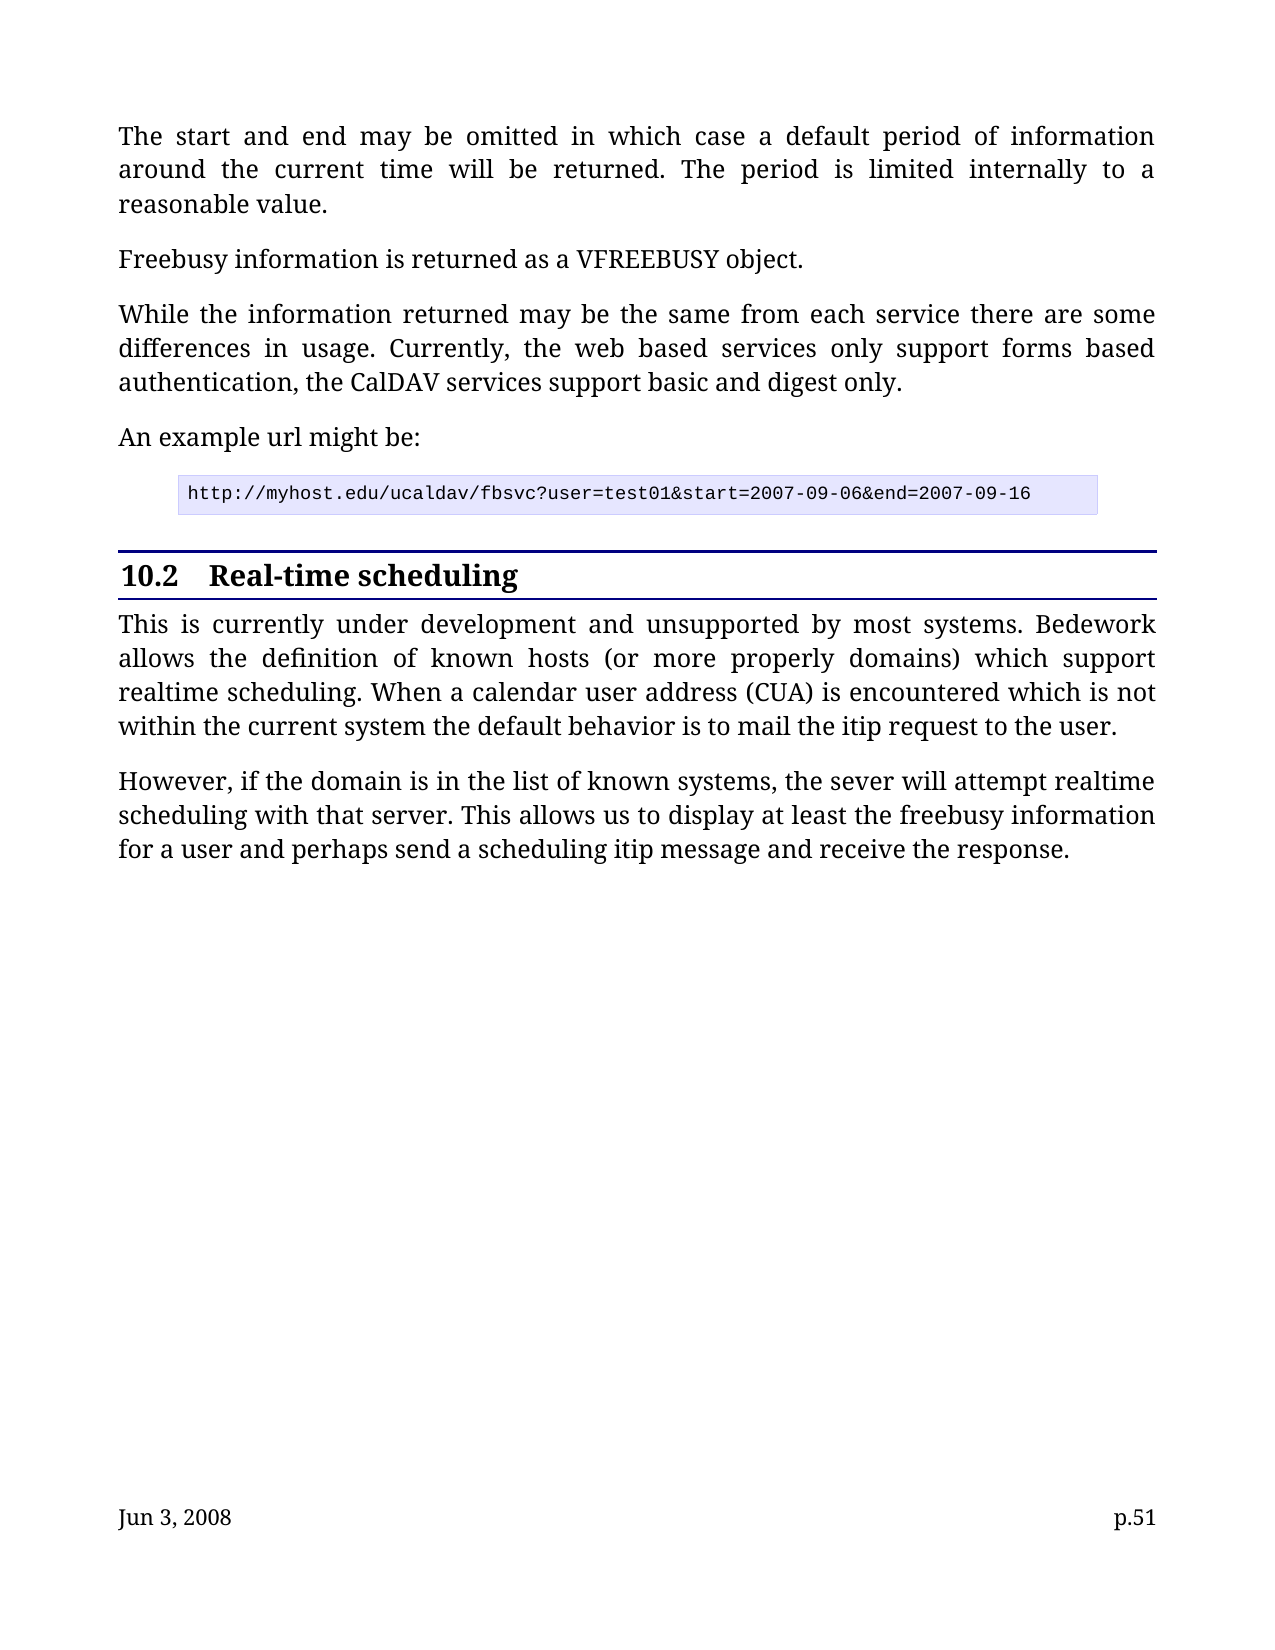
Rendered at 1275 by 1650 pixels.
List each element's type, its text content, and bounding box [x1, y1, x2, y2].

text http://myhost.edu/ucaldav/fbsvc?user=test01&start=2007-09-06&end=2007-09-16 [179, 476, 1097, 514]
text However, if the domain is in the list of known systems, the sever will attempt realtime scheduling with that server. This allows us to display at least the freebusy information for a user and perhaps send a scheduling itip message and receive the response. [118, 763, 1157, 866]
subtitle Real-time scheduling [118, 553, 1157, 598]
text An example url might be: [118, 420, 1157, 454]
text While the information returned may be the same from each service there are some differences in usage. Currently, the web based services only support forms based authentication, the CalDAV services support basic and digest only. [118, 296, 1157, 399]
text The start and end may be omitted in which case a default period of information around the current time will be returned. The period is limited internally to a reasonable value. [118, 118, 1157, 220]
text This is currently under development and unsupported by most systems. Bedework allows the definition of known hosts (or more properly domains) which support realtime scheduling. When a calendar user address (CUA) is encountered which is not within the current system the default behavior is to mail the itip request to the user. [118, 606, 1157, 742]
text Freebusy information is returned as a VFREEBUSY object. [118, 241, 1157, 275]
